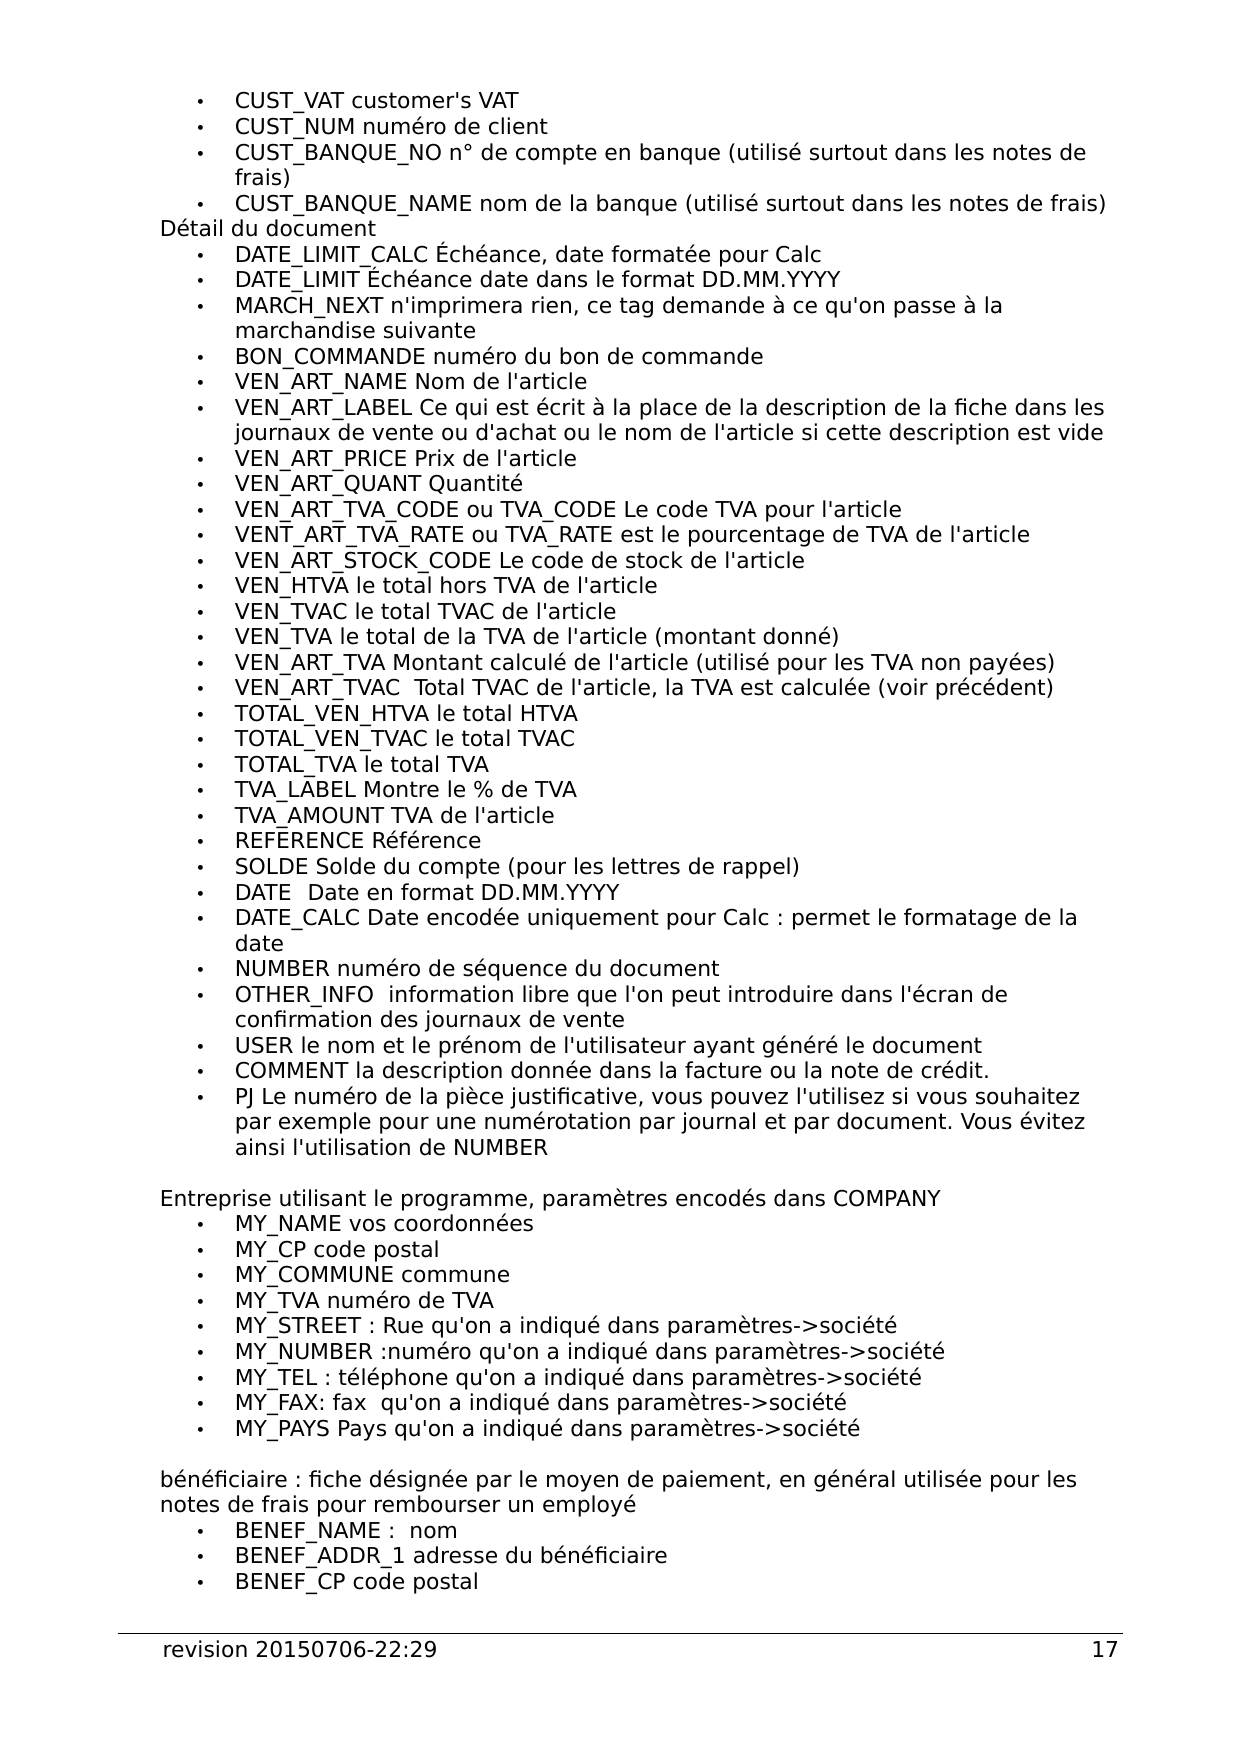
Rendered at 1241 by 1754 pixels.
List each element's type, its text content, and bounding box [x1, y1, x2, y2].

list TOTAL_VEN_HTVA le total HTVA [197, 701, 1123, 727]
list BENEF_ADDR_1 adresse du bénéficiaire [197, 1543, 1123, 1569]
list VEN_ART_TVA_CODE ou TVA_CODE Le code TVA pour l'article [197, 497, 1123, 522]
list BENEF_NAME : nom [197, 1518, 1123, 1543]
list VEN_ART_TVAC Total TVAC de l'article, la TVA est calculée (voir précédent) [197, 676, 1123, 701]
list PJ Le numéro de la pièce justificative, vous pouvez l'utilisez si vous souhaitez par exemple pour une numérotation par journal et par document. Vous évitez ainsi l'utilisation de NUMBER [197, 1084, 1123, 1160]
list VEN_ART_NAME Nom de l'article [197, 369, 1123, 395]
list TOTAL_VEN_TVAC le total TVAC [197, 727, 1123, 752]
list VEN_ART_PRICE Prix de l'article [197, 446, 1123, 471]
list VEN_ART_STOCK_CODE Le code de stock de l'article [197, 548, 1123, 573]
list TOTAL_TVA le total TVA [197, 752, 1123, 778]
list CUST_BANQUE_NAME nom de la banque (utilisé surtout dans les notes de frais) [197, 191, 1123, 216]
list VEN_TVAC le total TVAC de l'article [197, 599, 1123, 624]
list MY_COMMUNE commune [197, 1262, 1123, 1288]
list VENT_ART_TVA_RATE ou TVA_RATE est le pourcentage de TVA de l'article [197, 522, 1123, 548]
list MY_PAYS Pays qu'on a indiqué dans paramètres->société [197, 1416, 1123, 1441]
list DATE_LIMIT_CALC Échéance, date formatée pour Calc [197, 242, 1123, 267]
list MY_NUMBER :numéro qu'on a indiqué dans paramètres->société [197, 1339, 1123, 1364]
list REFERENCE Référence [197, 829, 1123, 854]
list VEN_ART_QUANT Quantité [197, 471, 1123, 497]
list MY_STREET : Rue qu'on a indiqué dans paramètres->société [197, 1313, 1123, 1339]
list MY_CP code postal [197, 1237, 1123, 1262]
text Détail du document [159, 216, 1123, 242]
list TVA_LABEL Montre le % de TVA [197, 778, 1123, 803]
list MY_TVA numéro de TVA [197, 1288, 1123, 1313]
list USER le nom et le prénom de l'utilisateur ayant généré le document [197, 1033, 1123, 1058]
list COMMENT la description donnée dans la facture ou la note de crédit. [197, 1058, 1123, 1084]
list DATE Date en format DD.MM.YYYY [197, 880, 1123, 905]
list VEN_HTVA le total hors TVA de l'article [197, 573, 1123, 599]
list VEN_TVA le total de la TVA de l'article (montant donné) [197, 624, 1123, 650]
list CUST_NUM numéro de client [197, 114, 1123, 139]
list CUST_VAT customer's VAT [197, 88, 1123, 114]
list MY_NAME vos coordonnées [197, 1211, 1123, 1237]
text Entreprise utilisant le programme, paramètres encodés dans COMPANY [159, 1186, 1123, 1211]
list BENEF_CP code postal [197, 1569, 1123, 1594]
list TVA_AMOUNT TVA de l'article [197, 803, 1123, 829]
list SOLDE Solde du compte (pour les lettres de rappel) [197, 854, 1123, 880]
list MY_FAX: fax qu'on a indiqué dans paramètres->société [197, 1390, 1123, 1416]
list BON_COMMANDE numéro du bon de commande [197, 344, 1123, 369]
list MARCH_NEXT n'imprimera rien, ce tag demande à ce qu'on passe à la marchandise suivante [197, 293, 1123, 344]
list VEN_ART_LABEL Ce qui est écrit à la place de la description de la fiche dans les journaux de vente ou d'achat ou le nom de l'article si cette description est vide [197, 395, 1123, 446]
list MY_TEL : téléphone qu'on a indiqué dans paramètres->société [197, 1364, 1123, 1390]
text bénéficiaire : fiche désignée par le moyen de paiement, en général utilisée pour les notes de frais pour rembourser un employé [159, 1467, 1123, 1518]
list DATE_CALC Date encodée uniquement pour Calc : permet le formatage de la date [197, 905, 1123, 956]
list OTHER_INFO information libre que l'on peut introduire dans l'écran de confirmation des journaux de vente [197, 982, 1123, 1033]
list NUMBER numéro de séquence du document [197, 956, 1123, 982]
list VEN_ART_TVA Montant calculé de l'article (utilisé pour les TVA non payées) [197, 650, 1123, 676]
list DATE_LIMIT Échéance date dans le format DD.MM.YYYY [197, 267, 1123, 293]
list CUST_BANQUE_NO n° de compte en banque (utilisé surtout dans les notes de frais) [197, 139, 1123, 191]
